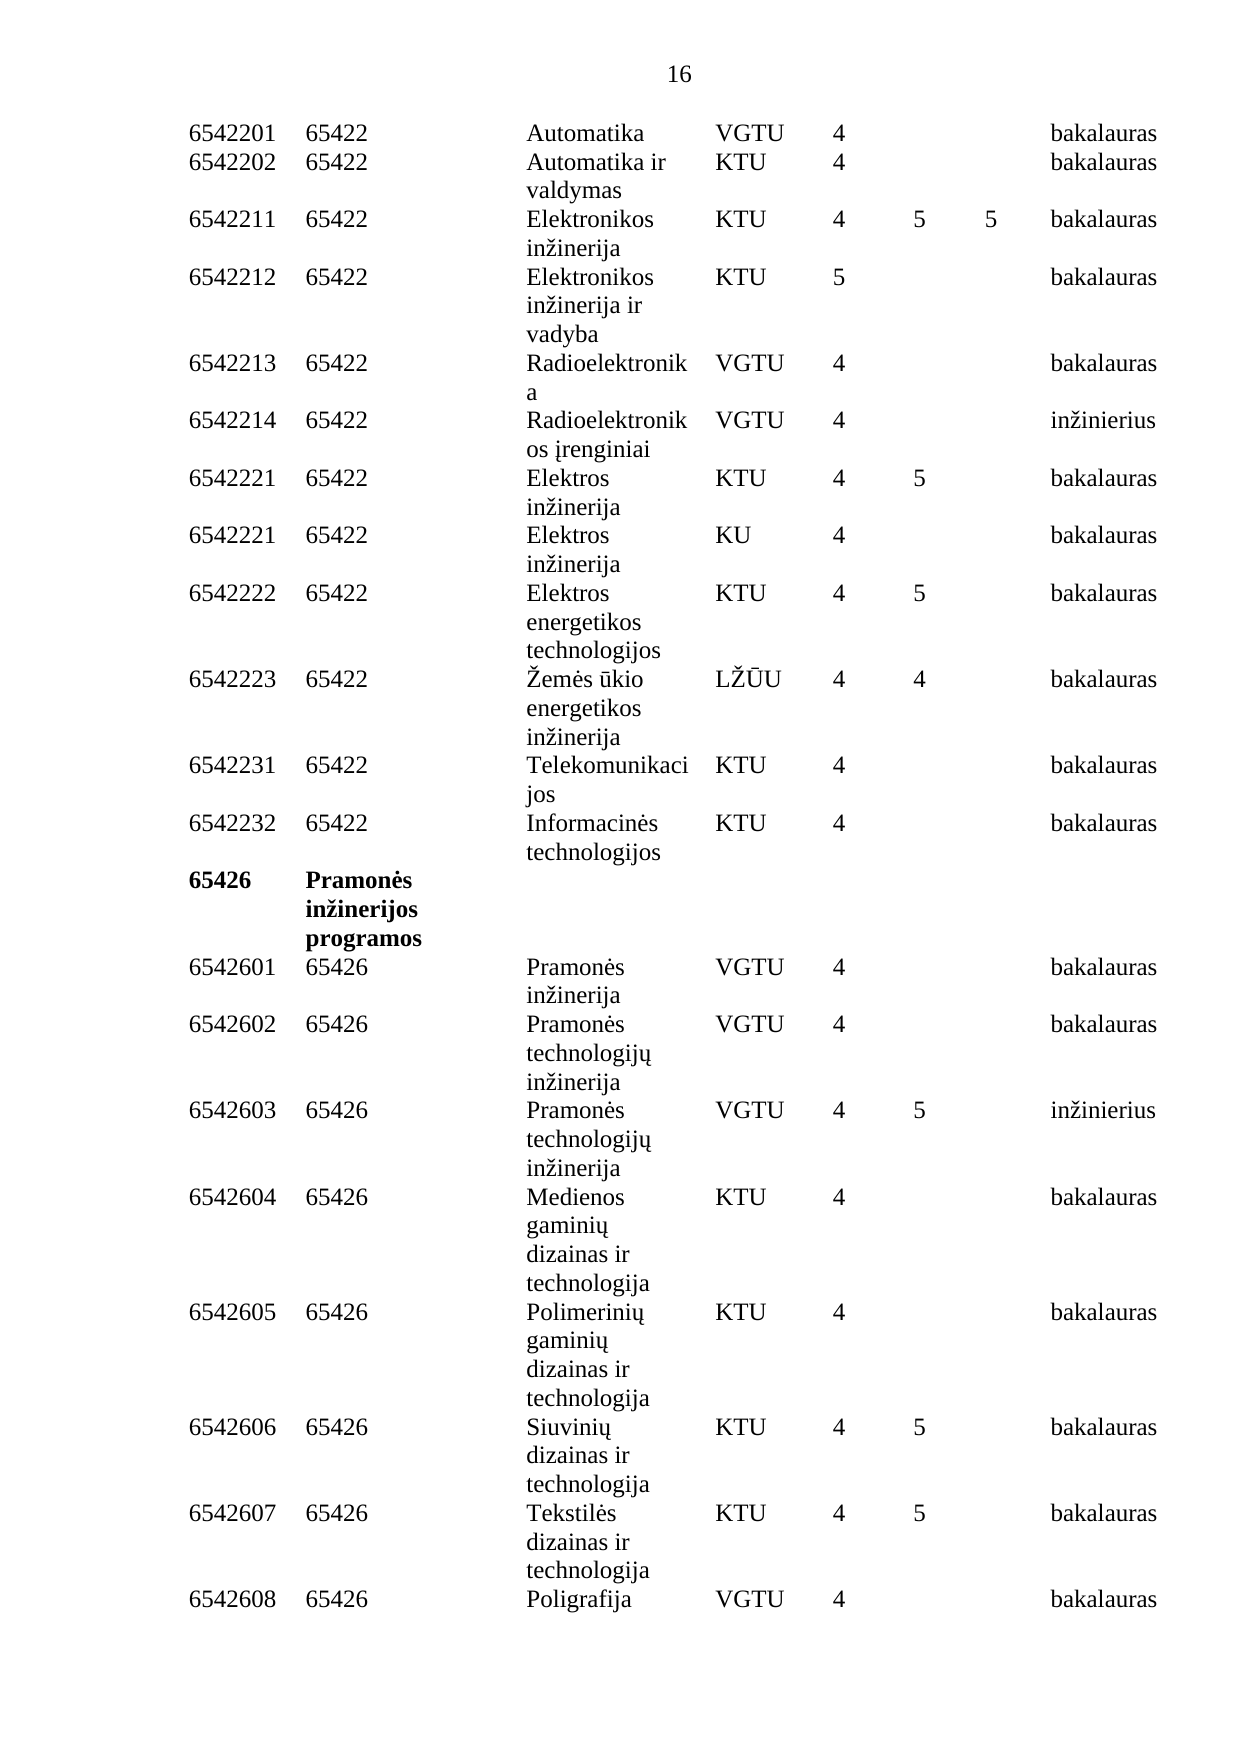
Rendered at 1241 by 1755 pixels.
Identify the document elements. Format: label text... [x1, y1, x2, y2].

table_cell 65426 [294, 952, 515, 1009]
table_cell 65422 [294, 463, 515, 521]
table_cell bakalauras [1039, 262, 1197, 348]
table_cell 5 [902, 204, 973, 262]
table_cell LŽŪU [704, 664, 821, 751]
table_cell [1202, 147, 1207, 204]
table_cell [1039, 866, 1197, 952]
table_cell 6542231 [177, 751, 294, 808]
table_cell [902, 406, 973, 463]
table_cell [973, 751, 1039, 808]
table_cell [1197, 262, 1202, 348]
table_cell Siuvinių dizainas ir technologija [515, 1412, 704, 1498]
table_cell [902, 262, 973, 348]
table_cell bakalauras [1039, 463, 1197, 521]
table_cell 4 [821, 463, 902, 521]
table_cell 4 [821, 406, 902, 463]
table_cell [1197, 1584, 1202, 1613]
table_cell 5 [902, 1498, 973, 1584]
table_cell KU [704, 521, 821, 578]
table_cell VGTU [704, 1009, 821, 1096]
table_cell KTU [704, 1412, 821, 1498]
table_cell [1202, 1584, 1207, 1613]
table_cell 65422 [294, 808, 515, 866]
table_cell [1202, 952, 1207, 1009]
table_cell [704, 866, 821, 952]
table_cell [1197, 952, 1202, 1009]
table_cell bakalauras [1039, 1009, 1197, 1096]
table_cell 4 [821, 664, 902, 751]
table_cell Elektros energetikos technologijos [515, 578, 704, 664]
table_cell [973, 578, 1039, 664]
table_cell [1197, 578, 1202, 664]
table_cell bakalauras [1039, 952, 1197, 1009]
table_cell [1202, 406, 1207, 463]
table_cell KTU [704, 1498, 821, 1584]
table_cell bakalauras [1039, 147, 1197, 204]
table_cell [902, 1297, 973, 1412]
table_cell 6542212 [177, 262, 294, 348]
table_cell [515, 866, 704, 952]
table_cell [973, 866, 1039, 952]
table_cell Elektronikos inžinerija [515, 204, 704, 262]
table_cell [973, 463, 1039, 521]
table_cell [1197, 1297, 1202, 1412]
table_cell Automatika [515, 118, 704, 147]
table_cell Automatika ir valdymas [515, 147, 704, 204]
table_cell 65426 [294, 1498, 515, 1584]
table_cell Tekstilės dizainas ir technologija [515, 1498, 704, 1584]
table_cell 5 [902, 1412, 973, 1498]
table_cell KTU [704, 808, 821, 866]
table_cell [973, 1182, 1039, 1297]
table_cell 6542603 [177, 1096, 294, 1182]
table_cell [1197, 463, 1202, 521]
table_cell 4 [821, 1182, 902, 1297]
table_cell [1197, 118, 1202, 147]
table_cell bakalauras [1039, 1182, 1197, 1297]
table_cell Polimerinių gaminių dizainas ir technologija [515, 1297, 704, 1412]
table_cell bakalauras [1039, 118, 1197, 147]
table_cell [1202, 118, 1207, 147]
table_cell 6542211 [177, 204, 294, 262]
table_cell 6542221 [177, 463, 294, 521]
table_cell KTU [704, 463, 821, 521]
table_cell [1202, 1412, 1207, 1498]
table_cell 6542202 [177, 147, 294, 204]
table_cell [1202, 262, 1207, 348]
table_cell KTU [704, 147, 821, 204]
table_cell Pramonės inžinerija [515, 952, 704, 1009]
table_cell 5 [902, 1096, 973, 1182]
table_cell [902, 866, 973, 952]
table_cell [973, 1412, 1039, 1498]
table_cell [973, 348, 1039, 406]
table_cell 4 [821, 1009, 902, 1096]
table_cell 6542223 [177, 664, 294, 751]
table_cell 65422 [294, 751, 515, 808]
table_cell [902, 147, 973, 204]
table_cell bakalauras [1039, 1297, 1197, 1412]
table_cell bakalauras [1039, 664, 1197, 751]
table_cell 6542602 [177, 1009, 294, 1096]
table_cell 4 [821, 118, 902, 147]
table_cell Žemės ūkio energetikos inžinerija [515, 664, 704, 751]
table_cell [1197, 664, 1202, 751]
table_cell 6542213 [177, 348, 294, 406]
table_cell [902, 1584, 973, 1613]
table_cell [973, 521, 1039, 578]
table_cell 4 [821, 1412, 902, 1498]
table_cell [1197, 866, 1202, 952]
table_cell 65422 [294, 521, 515, 578]
table_cell [902, 521, 973, 578]
table_cell 4 [821, 1096, 902, 1182]
table_cell [973, 147, 1039, 204]
table_cell 6542601 [177, 952, 294, 1009]
table_cell bakalauras [1039, 1412, 1197, 1498]
table_cell 5 [902, 578, 973, 664]
table_cell 6542604 [177, 1182, 294, 1297]
table_cell 65426 [294, 1297, 515, 1412]
table_cell Informacinės technologijos [515, 808, 704, 866]
table_cell 6542606 [177, 1412, 294, 1498]
table_cell 4 [821, 147, 902, 204]
table_cell 6542201 [177, 118, 294, 147]
table_cell [1202, 808, 1207, 866]
table_cell 65422 [294, 204, 515, 262]
table_cell 65426 [294, 1584, 515, 1613]
table_cell KTU [704, 578, 821, 664]
table_cell [1202, 204, 1207, 262]
table_cell VGTU [704, 1096, 821, 1182]
table_cell 5 [821, 262, 902, 348]
table_cell 65426 [294, 1009, 515, 1096]
table_cell 4 [821, 204, 902, 262]
table_cell Elektros inžinerija [515, 463, 704, 521]
table_cell 65426 [294, 1096, 515, 1182]
table_cell [1202, 1182, 1207, 1297]
table_cell [1197, 1412, 1202, 1498]
table_cell [1202, 1009, 1207, 1096]
table_cell 4 [902, 664, 973, 751]
table_cell bakalauras [1039, 808, 1197, 866]
table_cell 65422 [294, 262, 515, 348]
table_cell [902, 808, 973, 866]
table_cell [1197, 1009, 1202, 1096]
table_cell 4 [821, 1297, 902, 1412]
table_cell [902, 1182, 973, 1297]
table_cell 6542605 [177, 1297, 294, 1412]
table_cell bakalauras [1039, 751, 1197, 808]
table_cell Radioelektronika [515, 348, 704, 406]
table_cell KTU [704, 204, 821, 262]
table_cell Pramonės technologijų inžinerija [515, 1009, 704, 1096]
table_cell KTU [704, 262, 821, 348]
table_cell 65422 [294, 147, 515, 204]
table_cell [821, 866, 902, 952]
table_cell 4 [821, 751, 902, 808]
table_cell KTU [704, 751, 821, 808]
table_cell [973, 1297, 1039, 1412]
table_cell VGTU [704, 406, 821, 463]
table_cell Elektros inžinerija [515, 521, 704, 578]
table_cell 5 [973, 204, 1039, 262]
table_cell [973, 118, 1039, 147]
table_cell 4 [821, 348, 902, 406]
table_cell [1202, 521, 1207, 578]
table_cell bakalauras [1039, 204, 1197, 262]
table_cell 65426 [294, 1182, 515, 1297]
table_cell [973, 952, 1039, 1009]
table_cell [973, 1498, 1039, 1584]
table_cell 4 [821, 1498, 902, 1584]
table_cell bakalauras [1039, 521, 1197, 578]
table_cell 6542607 [177, 1498, 294, 1584]
table_cell [902, 952, 973, 1009]
table_cell 65426 [177, 866, 294, 952]
table_cell Elektronikos inžinerija ir vadyba [515, 262, 704, 348]
table_cell VGTU [704, 118, 821, 147]
table_cell bakalauras [1039, 578, 1197, 664]
table_cell [1197, 1498, 1202, 1584]
table_cell Radioelektronikos įrenginiai [515, 406, 704, 463]
table_cell [1197, 204, 1202, 262]
table_cell inžinierius [1039, 1096, 1197, 1182]
table_cell [1197, 808, 1202, 866]
table_cell VGTU [704, 952, 821, 1009]
table_cell [1202, 463, 1207, 521]
table_cell bakalauras [1039, 348, 1197, 406]
table_cell 65426 [294, 1412, 515, 1498]
table_cell [973, 262, 1039, 348]
table_cell [902, 118, 973, 147]
table_cell Medienos gaminių dizainas ir technologija [515, 1182, 704, 1297]
table_cell [902, 1009, 973, 1096]
table_cell 6542214 [177, 406, 294, 463]
table_cell Pramonės technologijų inžinerija [515, 1096, 704, 1182]
table_cell [1202, 348, 1207, 406]
table_cell 4 [821, 808, 902, 866]
table_cell [1197, 1182, 1202, 1297]
table_cell [902, 751, 973, 808]
table_cell [973, 1584, 1039, 1613]
table_cell Telekomunikacijos [515, 751, 704, 808]
table_cell Poligrafija [515, 1584, 704, 1613]
table_cell [1202, 1297, 1207, 1412]
table_cell 4 [821, 578, 902, 664]
table_cell 4 [821, 521, 902, 578]
table_cell inžinierius [1039, 406, 1197, 463]
table_cell [1197, 521, 1202, 578]
table_cell [1202, 664, 1207, 751]
table_cell KTU [704, 1297, 821, 1412]
table_cell 5 [902, 463, 973, 521]
table_cell 65422 [294, 664, 515, 751]
table_cell [973, 664, 1039, 751]
table_cell [1202, 1498, 1207, 1584]
table_cell 65422 [294, 118, 515, 147]
table_cell [1202, 751, 1207, 808]
table_cell [1197, 406, 1202, 463]
table_cell 6542608 [177, 1584, 294, 1613]
table_cell [1197, 1096, 1202, 1182]
table_cell 4 [821, 1584, 902, 1613]
table_cell [1202, 1096, 1207, 1182]
table_cell [1197, 348, 1202, 406]
table_cell 6542232 [177, 808, 294, 866]
table_cell Pramonės inžinerijos programos [294, 866, 515, 952]
table_cell [973, 406, 1039, 463]
table_cell 65422 [294, 348, 515, 406]
table_cell [973, 1096, 1039, 1182]
table_cell 6542222 [177, 578, 294, 664]
table_cell VGTU [704, 348, 821, 406]
table_cell KTU [704, 1182, 821, 1297]
table_cell 65422 [294, 406, 515, 463]
table_cell VGTU [704, 1584, 821, 1613]
table_cell 4 [821, 952, 902, 1009]
table_cell 6542221 [177, 521, 294, 578]
table_cell [1202, 578, 1207, 664]
table_cell [1197, 751, 1202, 808]
table_cell bakalauras [1039, 1498, 1197, 1584]
table_cell 65422 [294, 578, 515, 664]
table_cell [1202, 866, 1207, 952]
table_cell [973, 808, 1039, 866]
table_cell [1197, 147, 1202, 204]
table_cell bakalauras [1039, 1584, 1197, 1613]
table_cell [973, 1009, 1039, 1096]
table_cell [902, 348, 973, 406]
